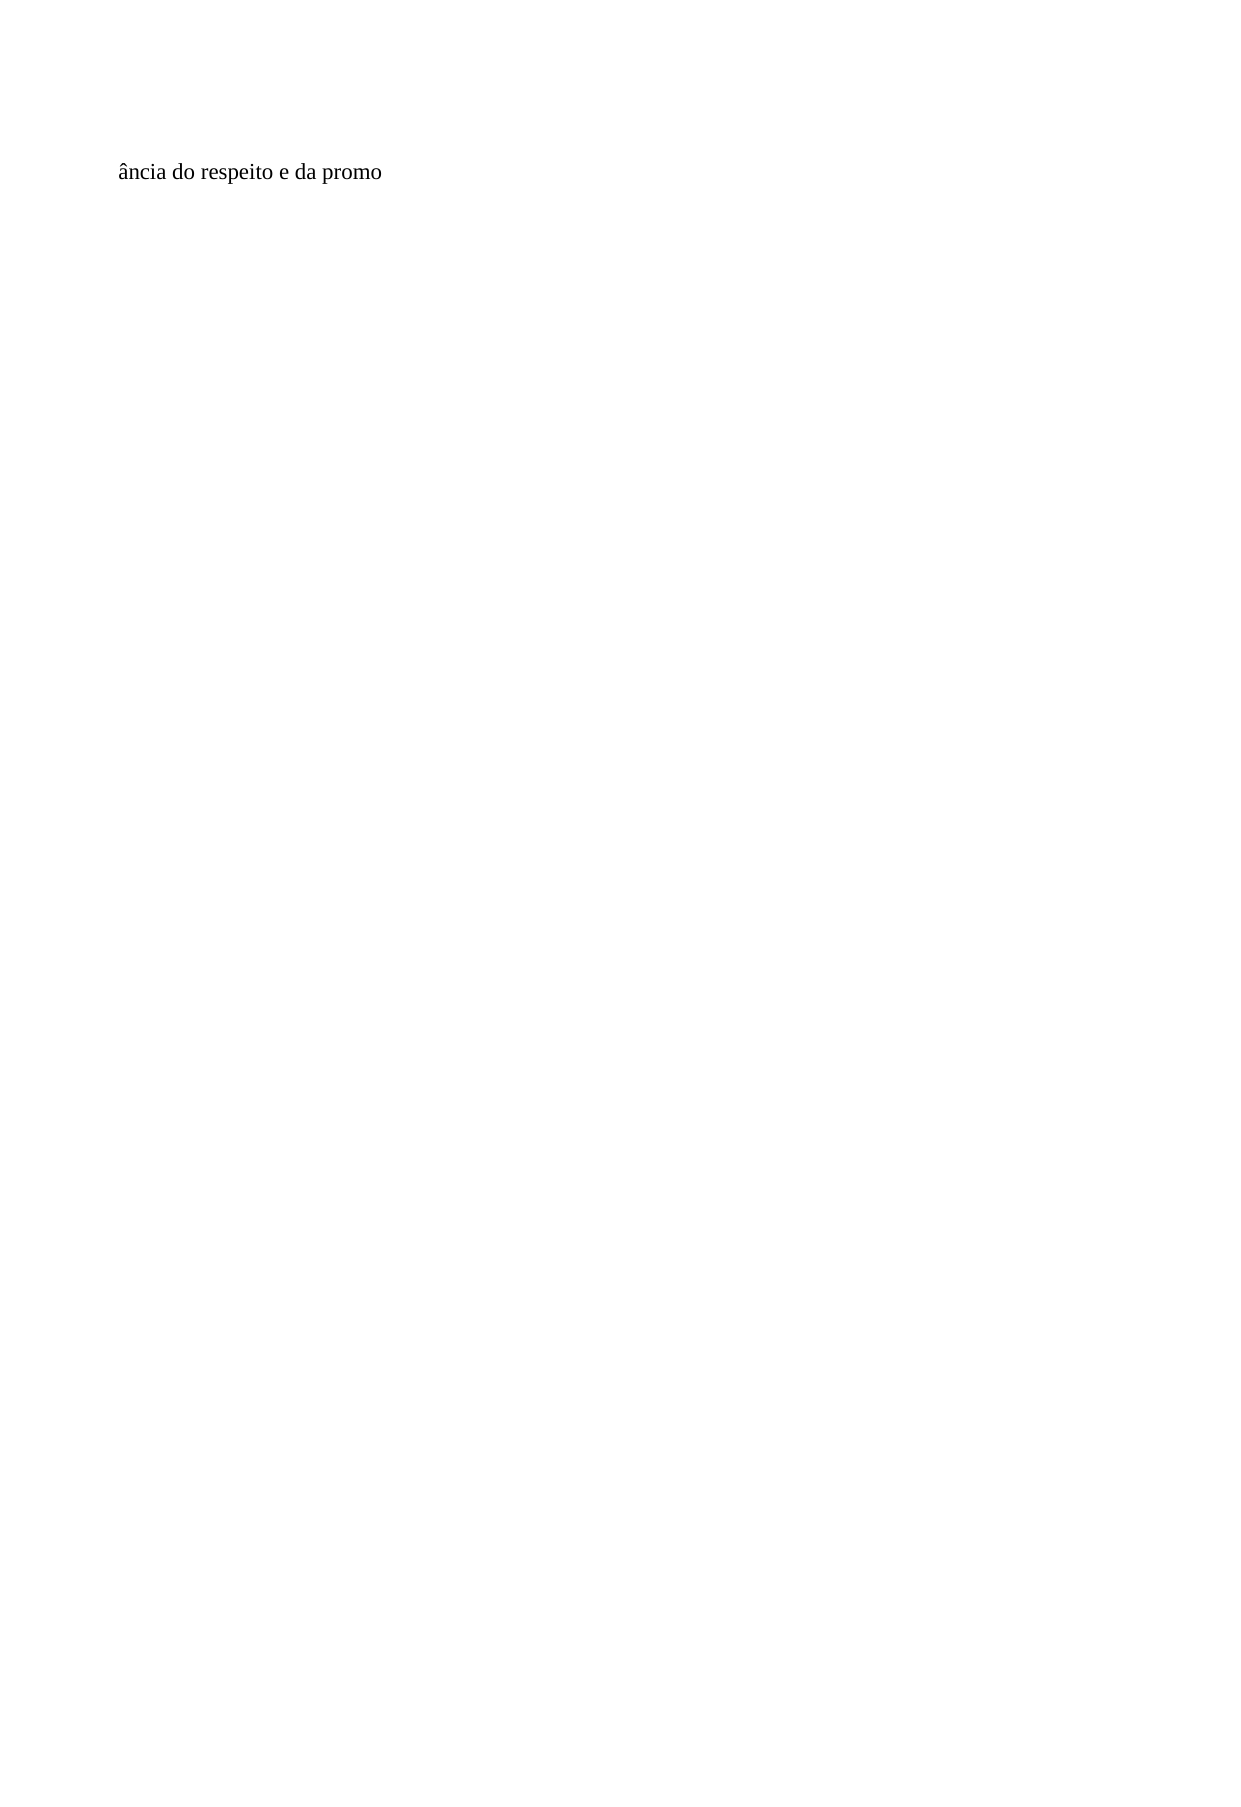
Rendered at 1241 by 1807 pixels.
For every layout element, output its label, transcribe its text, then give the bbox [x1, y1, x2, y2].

text ância do respeito e da promo [118, 158, 1164, 184]
